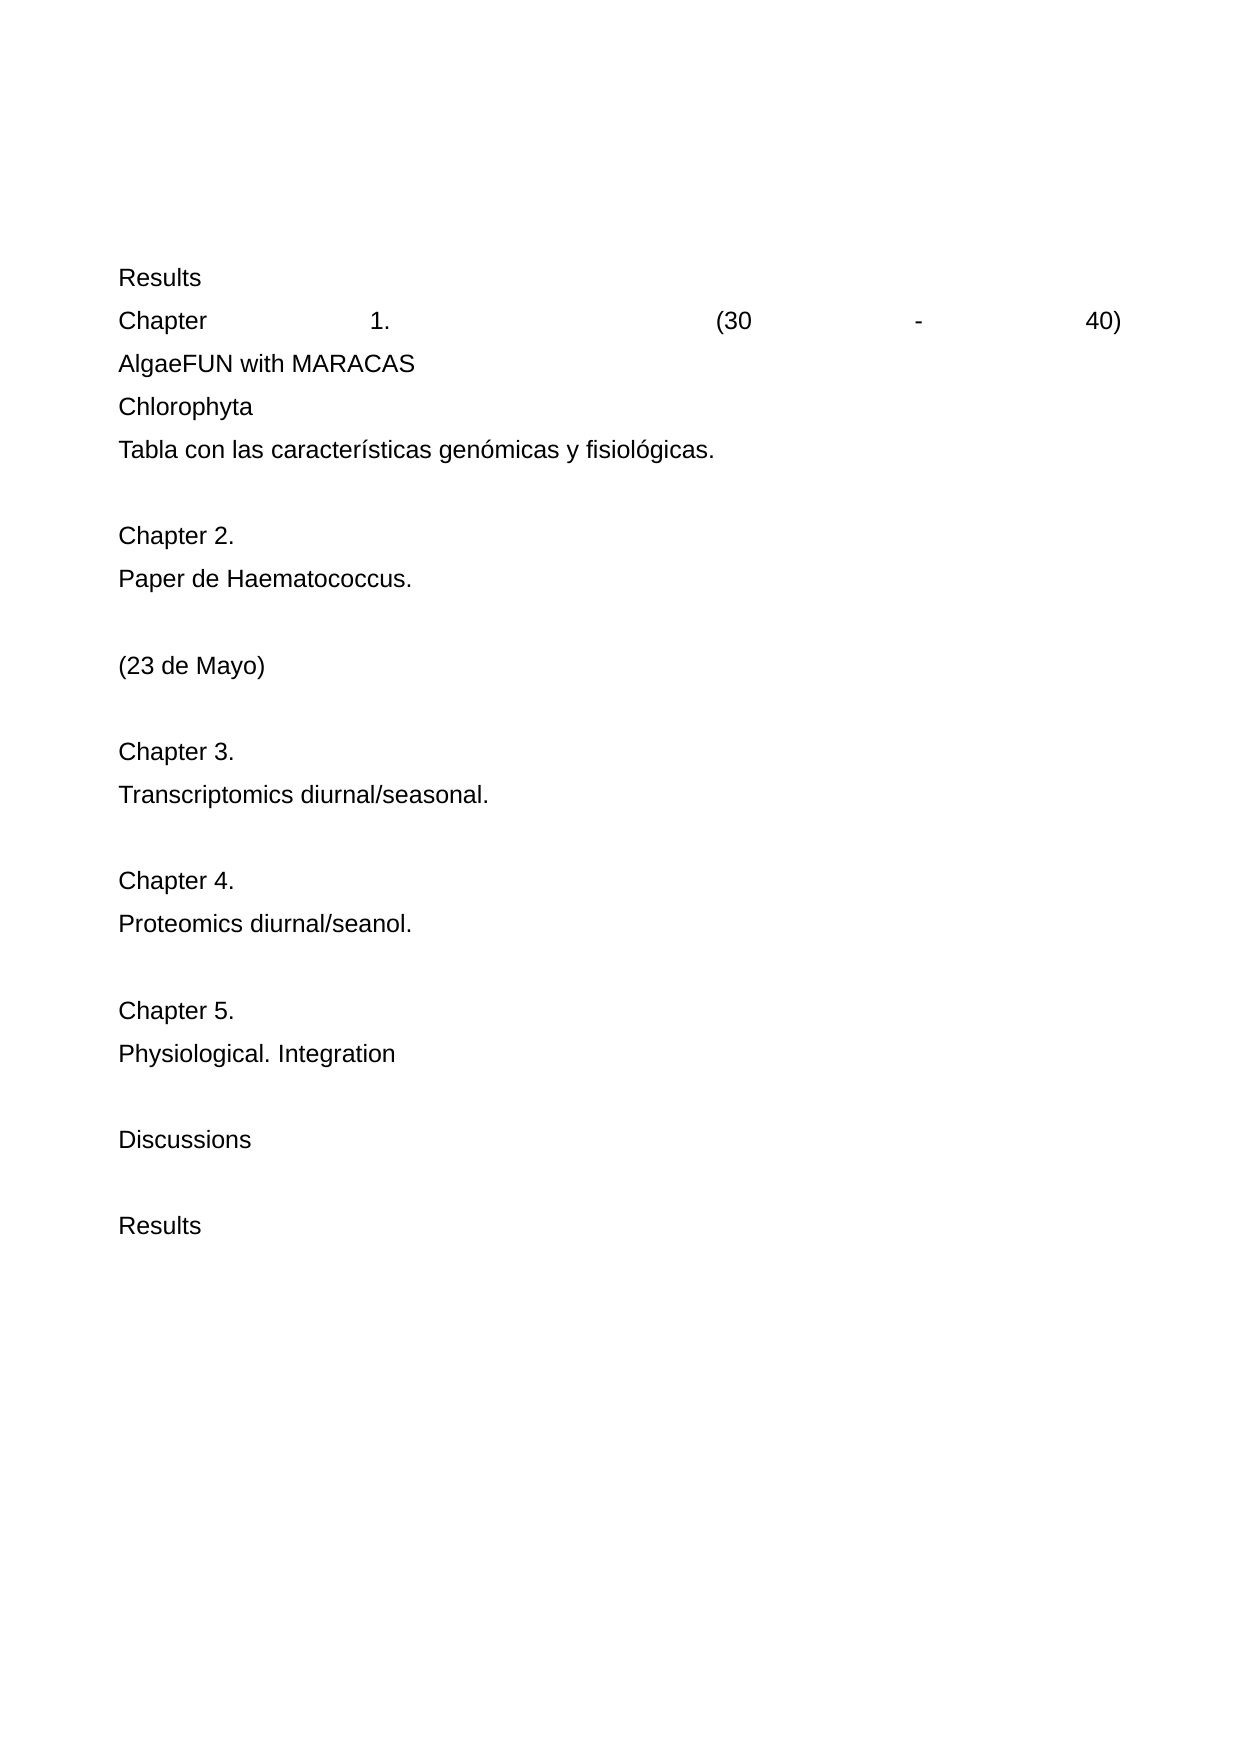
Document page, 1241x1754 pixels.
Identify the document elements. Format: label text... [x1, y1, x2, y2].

text Chapter 2. [118, 521, 1122, 550]
text Chapter 1. (30 - 40) AlgaeFUN with MARACAS [118, 306, 1122, 378]
text Paper de Haematococcus. [118, 564, 1122, 593]
text (23 de Mayo) [118, 651, 1122, 679]
text Chlorophyta [118, 392, 1122, 421]
text Discussions [118, 1125, 1122, 1154]
text Physiological. Integration [118, 1039, 1122, 1068]
text Chapter 5. [118, 996, 1122, 1024]
text Transcriptomics diurnal/seasonal. [118, 780, 1122, 809]
text Tabla con las características genómicas y fisiológicas. [118, 435, 1122, 464]
text Chapter 3. [118, 737, 1122, 766]
text Chapter 4. [118, 866, 1122, 895]
text Proteomics diurnal/seanol. [118, 909, 1122, 938]
text Results [118, 263, 1122, 291]
text Results [118, 1211, 1122, 1240]
